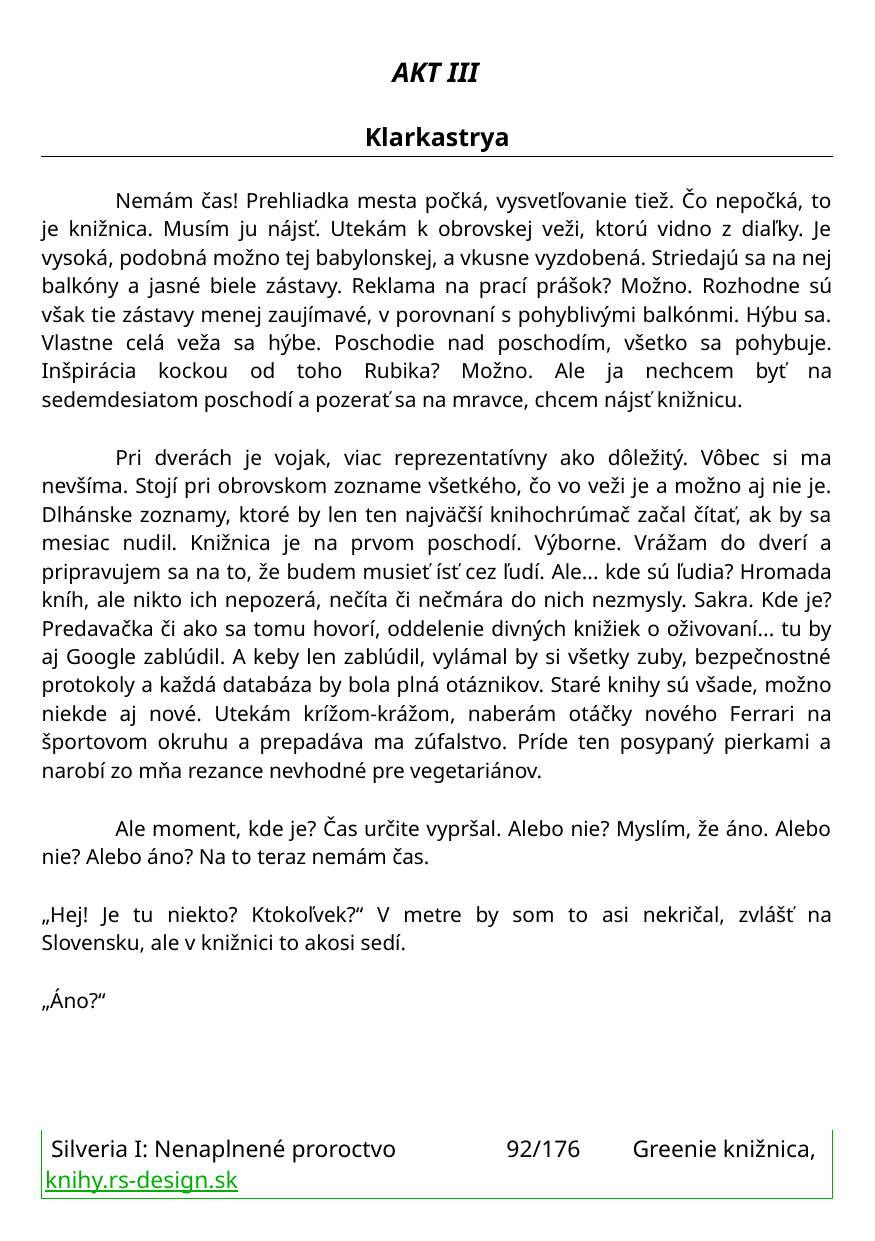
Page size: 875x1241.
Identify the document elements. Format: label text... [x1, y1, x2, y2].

text Pri dverách je vojak, viac reprezentatívny ako dôležitý. Vôbec si ma nevšíma. Stojí pri obrovskom zozname všetkého, čo vo veži je a možno aj nie je. Dlhánske zoznamy, ktoré by len ten najväčší knihochrúmač začal čítať, ak by sa mesiac nudil. Knižnica je na prvom poschodí. Výborne. Vrážam do dverí a pripravujem sa na to, že budem musieť ísť cez ľudí. Ale... kde sú ľudia? Hromada kníh, ale nikto ich nepozerá, nečíta či nečmára do nich nezmysly. Sakra. Kde je? Predavačka či ako sa tomu hovorí, oddelenie divných knižiek o oživovaní... tu by aj Google zablúdil. A keby len zablúdil, vylámal by si všetky zuby, bezpečnostné protokoly a každá databáza by bola plná otáznikov. Staré knihy sú všade, možno niekde aj nové. Utekám krížom-krážom, naberám otáčky nového Ferrari na športovom okruhu a prepadáva ma zúfalstvo. Príde ten posypaný pierkami a narobí zo mňa rezance nevhodné pre vegetariánov. [41, 443, 833, 784]
text „Áno?“ [41, 986, 833, 1015]
subtitle Klarkastrya [41, 117, 833, 156]
subtitle AKT III [41, 53, 833, 90]
text Ale moment, kde je? Čas určite vypršal. Alebo nie? Myslím, že áno. Alebo nie? Alebo áno? Na to teraz nemám čas. [41, 814, 833, 871]
text „Hej! Je tu niekto? Ktokoľvek?“ V metre by som to asi nekričal, zvlášť na Slovensku, ale v knižnici to akosi sedí. [41, 900, 833, 957]
text Nemám čas! Prehliadka mesta počká, vysvetľovanie tiež. Čo nepočká, to je knižnica. Musím ju nájsť. Utekám k obrovskej veži, ktorú vidno z diaľky. Je vysoká, podobná možno tej babylonskej, a vkusne vyzdobená. Striedajú sa na nej balkóny a jasné biele zástavy. Reklama na prací prášok? Možno. Rozhodne sú však tie zástavy menej zaujímavé, v porovnaní s pohyblivými balkónmi. Hýbu sa. Vlastne celá veža sa hýbe. Poschodie nad poschodím, všetko sa pohybuje. Inšpirácia kockou od toho Rubika? Možno. Ale ja nechcem byť na sedemdesiatom poschodí a pozerať sa na mravce, chcem nájsť knižnicu. [41, 186, 833, 413]
